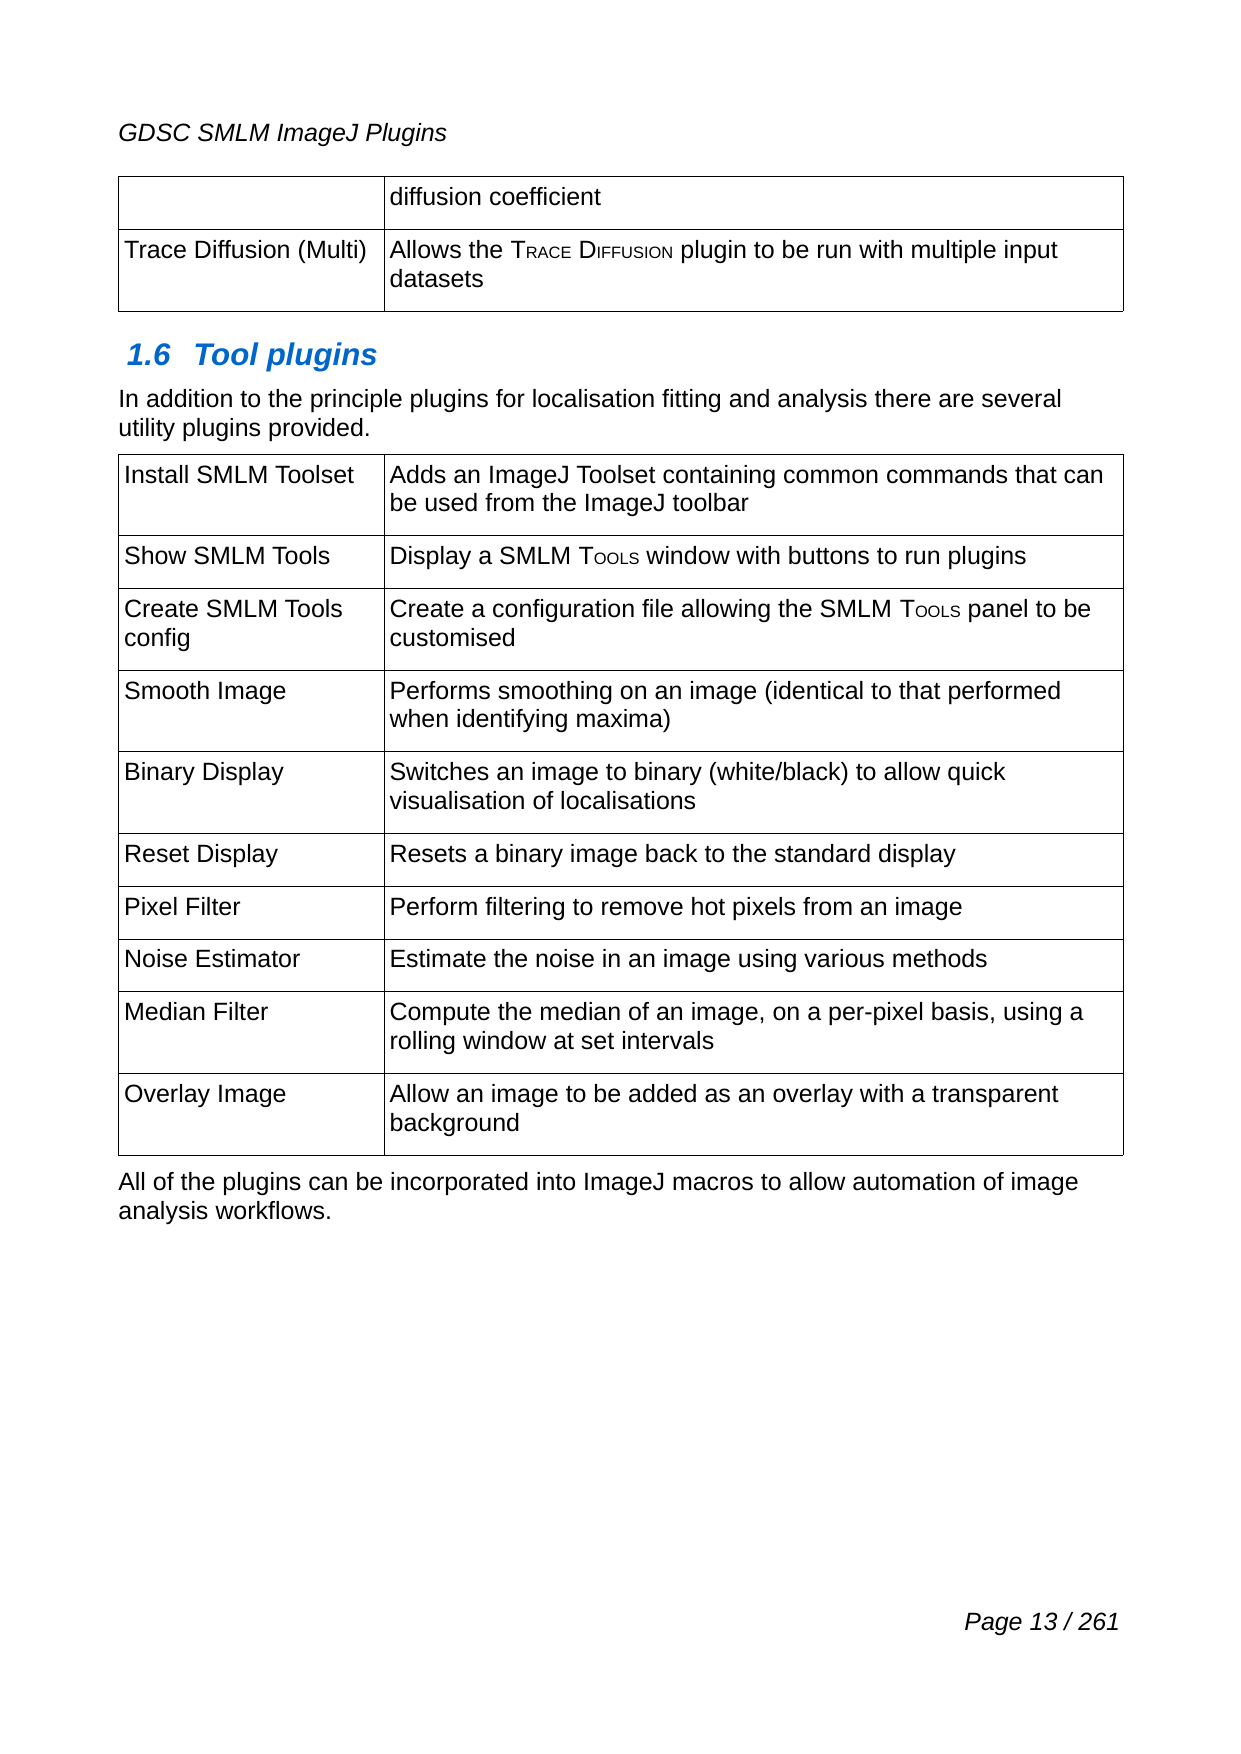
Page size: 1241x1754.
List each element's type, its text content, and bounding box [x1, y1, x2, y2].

table_cell Switches an image to binary (white/black) to allow quick visualisation of localisations [385, 752, 1123, 833]
text In addition to the principle plugins for localisation fitting and analysis there are several utility plugins provided. [118, 384, 1122, 441]
table_cell diffusion coefficient [385, 177, 1123, 229]
table_cell Compute the median of an image, on a per-pixel basis, using a rolling window at set intervals [385, 992, 1123, 1073]
table_cell Trace Diffusion (Multi) [119, 230, 384, 311]
table_header Install SMLM Toolset [119, 455, 384, 535]
table_cell Allow an image to be added as an overlay with a transparent background [385, 1074, 1123, 1154]
table_cell Display a SMLM Tools window with buttons to run plugins [385, 536, 1123, 588]
table_cell Median Filter [119, 992, 384, 1073]
table_cell Resets a binary image back to the standard display [385, 834, 1123, 886]
table_header Adds an ImageJ Toolset containing common commands that can be used from the ImageJ toolbar [385, 455, 1123, 535]
table_cell Noise Estimator [119, 940, 384, 991]
table_cell Show SMLM Tools [119, 536, 384, 588]
table_cell Performs smoothing on an image (identical to that performed when identifying maxima) [385, 671, 1123, 751]
table_cell [119, 177, 384, 229]
table_cell Pixel Filter [119, 887, 384, 938]
table_cell Binary Display [119, 752, 384, 833]
table_cell Allows the Trace Diffusion plugin to be run with multiple input datasets [385, 230, 1123, 311]
table_cell Create SMLM Tools config [119, 589, 384, 670]
table_cell Perform filtering to remove hot pixels from an image [385, 887, 1123, 938]
table_cell Overlay Image [119, 1074, 384, 1154]
subtitle Tool plugins [118, 336, 1122, 372]
text All of the plugins can be incorporated into ImageJ macros to allow automation of image analysis workflows. [118, 1167, 1122, 1224]
table_cell Reset Display [119, 834, 384, 886]
table_cell Create a configuration file allowing the SMLM Tools panel to be customised [385, 589, 1123, 670]
table_cell Smooth Image [119, 671, 384, 751]
table_cell Estimate the noise in an image using various methods [385, 940, 1123, 991]
